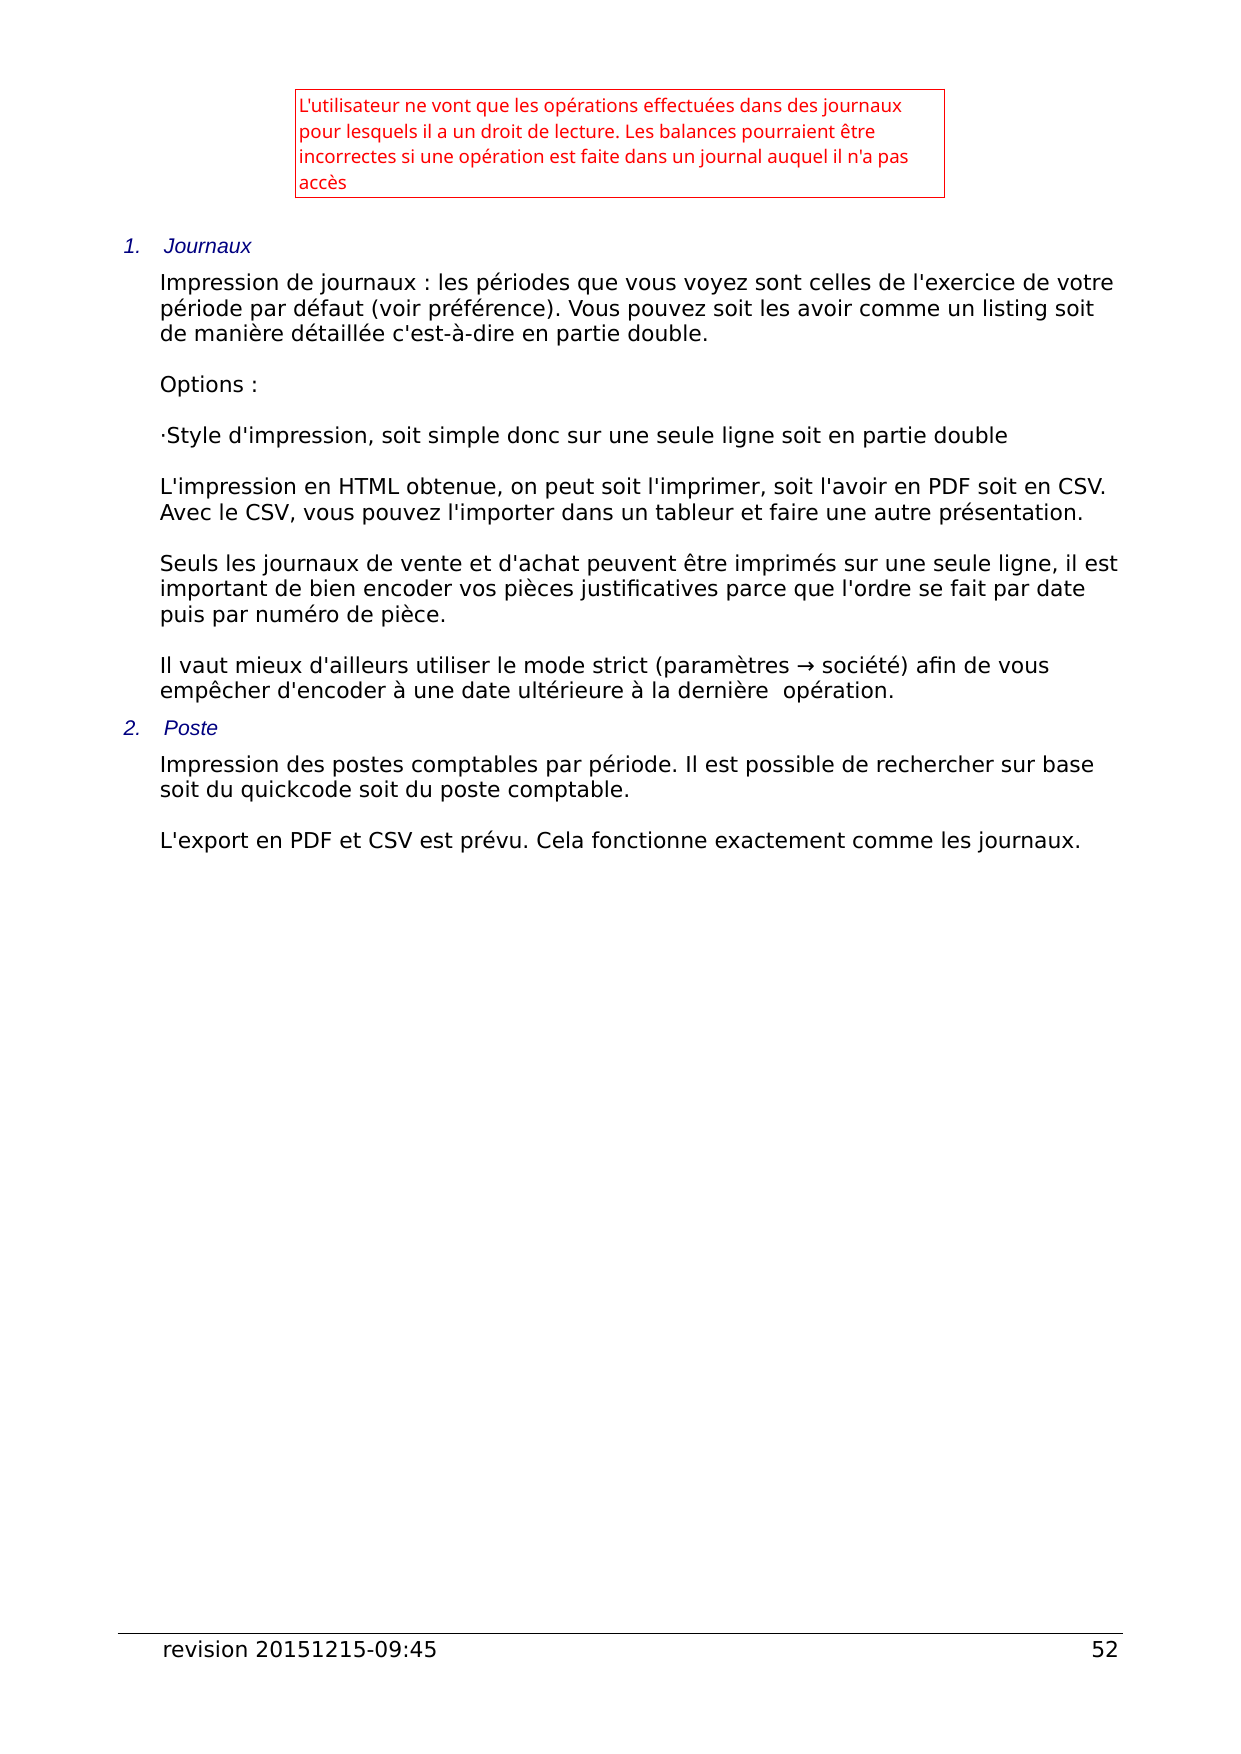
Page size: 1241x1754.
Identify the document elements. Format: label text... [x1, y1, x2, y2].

text Il vaut mieux d'ailleurs utiliser le mode strict (paramètres → société) afin de vous empêcher d'encoder à une date ultérieure à la dernière opération. [159, 653, 1123, 704]
text ·Style d'impression, soit simple donc sur une seule ligne soit en partie double [159, 423, 1123, 449]
subtitle Poste [117, 716, 1123, 740]
text Impression des postes comptables par période. Il est possible de rechercher sur base soit du quickcode soit du poste comptable. [159, 752, 1123, 803]
text L'export en PDF et CSV est prévu. Cela fonctionne exactement comme les journaux. [159, 829, 1123, 854]
text L'utilisateur ne vont que les opérations effectuées dans des journaux pour lesquels il a un droit de lecture. Les balances pourraient être incorrectes si une opération est faite dans un journal auquel il n'a pas accès [296, 90, 944, 197]
text L'impression en HTML obtenue, on peut soit l'imprimer, soit l'avoir en PDF soit en CSV. Avec le CSV, vous pouvez l'importer dans un tableur et faire une autre présentation. [159, 474, 1123, 525]
text Options : [159, 372, 1123, 398]
text Seuls les journaux de vente et d'achat peuvent être imprimés sur une seule ligne, il est important de bien encoder vos pièces justificatives parce que l'ordre se fait par date puis par numéro de pièce. [159, 551, 1123, 627]
text Impression de journaux : les périodes que vous voyez sont celles de l'exercice de votre période par défaut (voir préférence). Vous pouvez soit les avoir comme un listing soit de manière détaillée c'est-à-dire en partie double. [159, 270, 1123, 347]
subtitle Journaux [117, 234, 1123, 258]
